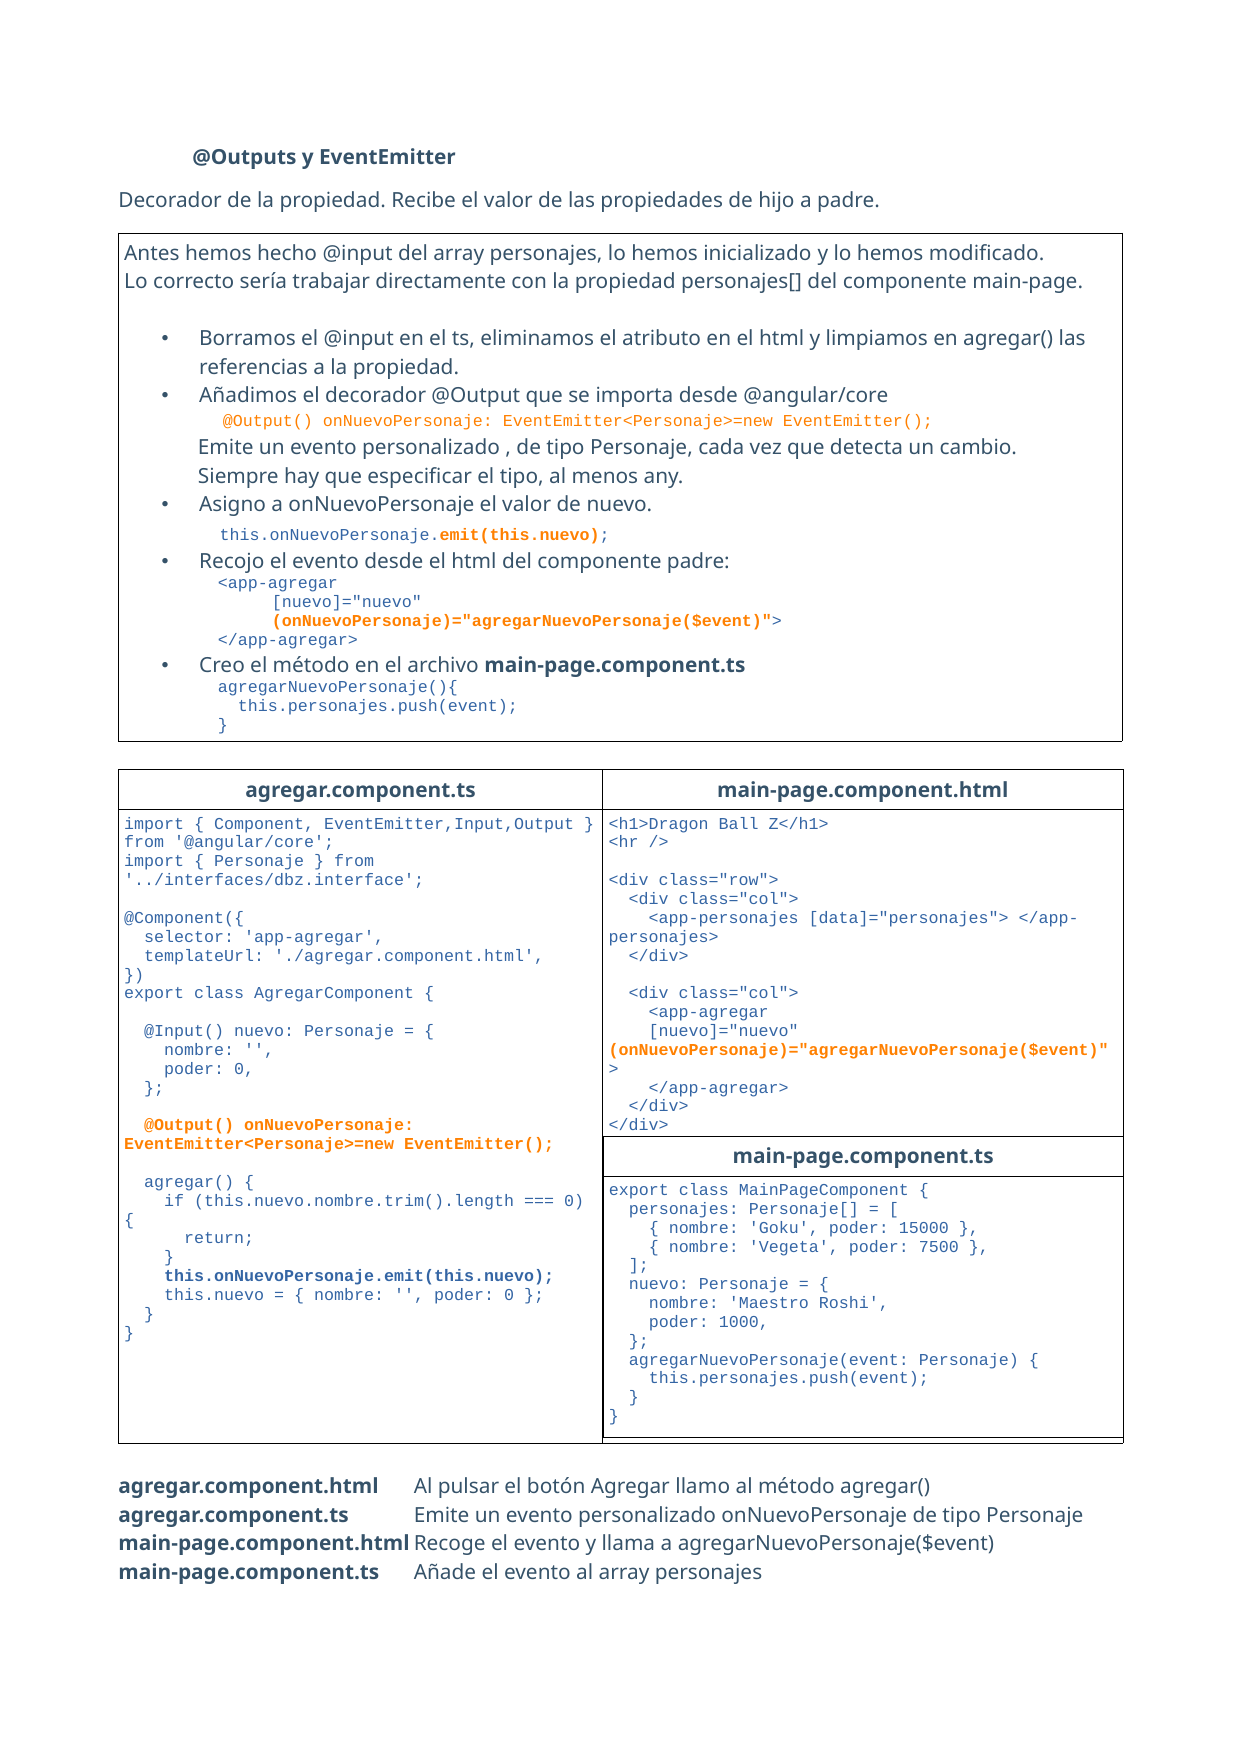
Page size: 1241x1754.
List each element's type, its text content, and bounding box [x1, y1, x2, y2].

text main-page.component.html Recoge el evento y llama a agregarNuevoPersonaje($event) [118, 1528, 1122, 1557]
table_header Antes hemos hecho @input del array personajes, lo hemos inicializado y lo hemos modificado. Lo correcto sería trabajar directamente con la propiedad personajes[] del componente main-page. Borramos el @input en el ts, eliminamos el atributo en el html y limpiamos en agregar() las referencias a la propiedad. Añadimos el decorador @Output que se importa desde @angular/core @Output() onNuevoPersonaje: EventEmitter<Personaje>=new EventEmitter(); Emite un evento personalizado , de tipo Personaje, cada vez que detecta un cambio. Siempre hay que especificar el tipo, al menos any. Asigno a onNuevoPersonaje el valor de nuevo. this.onNuevoPersonaje.emit(this.nuevo); Recojo el evento desde el html del componente padre: <app-agregar [nuevo]="nuevo" (onNuevoPersonaje)="agregarNuevoPersonaje($event)"> </app-agregar> Creo el método en el archivo main-page.component.ts agregarNuevoPersonaje(){ this.personajes.push(event); } [119, 234, 1122, 741]
table_header main-page.component.ts [604, 1137, 1123, 1176]
text main-page.component.ts Añade el evento al array personajes [118, 1557, 1122, 1585]
subtitle @Outputs y EventEmitter [118, 133, 1122, 173]
table_cell <h1>Dragon Ball Z</h1> <hr /> <div class="row"> <div class="col"> <app-personajes [data]="personajes"> </app-personajes> </div> <div class="col"> <app-agregar [nuevo]="nuevo" (onNuevoPersonaje)="agregarNuevoPersonaje($event)"> </app-agregar> </div> </div> [603, 810, 1123, 1136]
text Decorador de la propiedad. Recibe el valor de las propiedades de hijo a padre. [118, 185, 1122, 214]
table_cell export class MainPageComponent { personajes: Personaje[] = [ { nombre: 'Goku', poder: 15000 }, { nombre: 'Vegeta', poder: 7500 }, ]; nuevo: Personaje = { nombre: 'Maestro Roshi', poder: 1000, }; agregarNuevoPersonaje(event: Personaje) { this.personajes.push(event); } } [604, 1177, 1123, 1437]
text agregar.component.html Al pulsar el botón Agregar llamo al método agregar() [118, 1472, 1122, 1500]
text agregar.component.ts Emite un evento personalizado onNuevoPersonaje de tipo Personaje [118, 1500, 1122, 1528]
table_header agregar.component.ts [119, 770, 602, 809]
table_cell import { Component, EventEmitter,Input,Output } from '@angular/core'; import { Personaje } from '../interfaces/dbz.interface'; @Component({ selector: 'app-agregar', templateUrl: './agregar.component.html', }) export class AgregarComponent { @Input() nuevo: Personaje = { nombre: '', poder: 0, }; @Output() onNuevoPersonaje: EventEmitter<Personaje>=new EventEmitter(); agregar() { if (this.nuevo.nombre.trim().length === 0) { return; } this.onNuevoPersonaje.emit(this.nuevo); this.nuevo = { nombre: '', poder: 0 }; } } [119, 810, 602, 1443]
table_header main-page.component.html [603, 770, 1123, 809]
